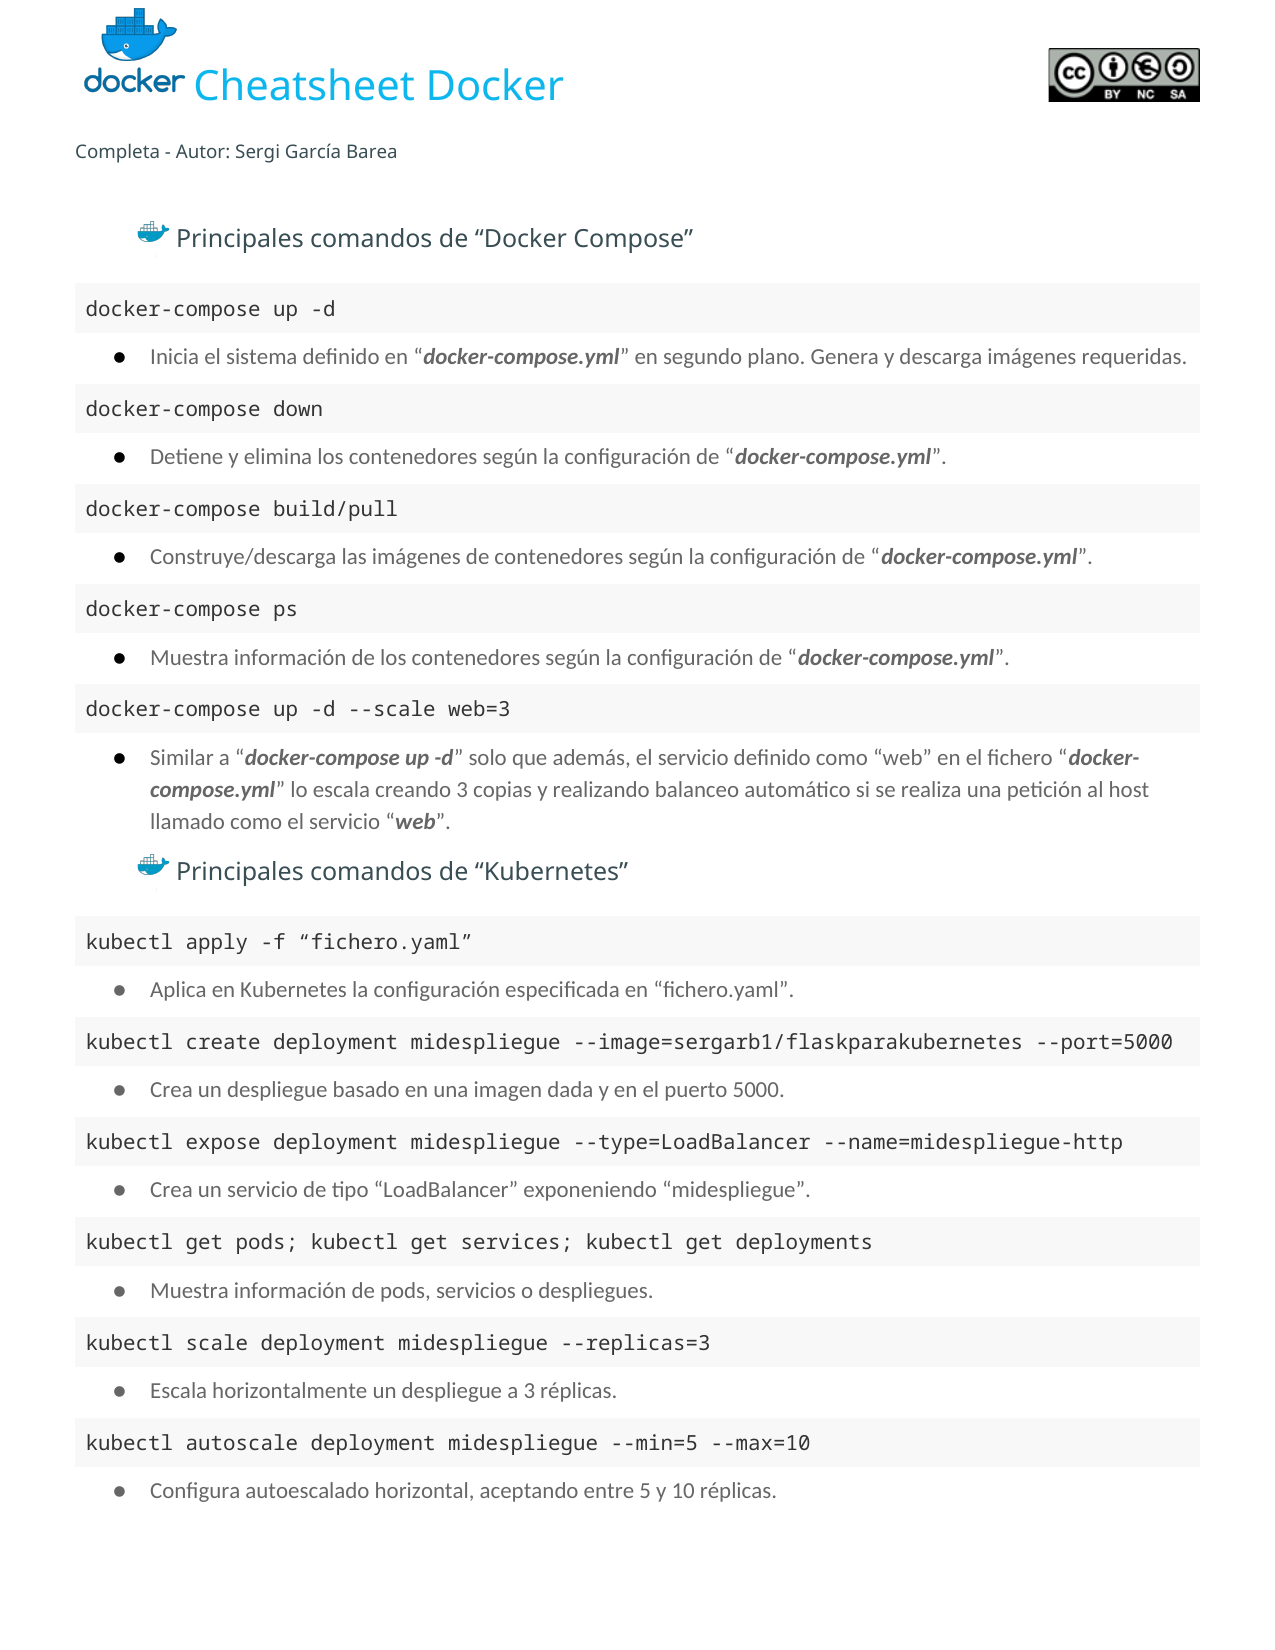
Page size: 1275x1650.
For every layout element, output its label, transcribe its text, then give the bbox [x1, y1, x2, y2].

picture [137, 864, 170, 881]
list Escala horizontalmente un despliegue a 3 réplicas. [112, 1376, 1191, 1404]
list Muestra información de los contenedores según la configuración de “docker-compose.yml”. [112, 643, 1191, 671]
picture [137, 215, 170, 231]
list Aplica en Kubernetes la configuración especificada en “fichero.yaml”. [112, 975, 1191, 1003]
table_header kubectl scale deployment midespliegue --replicas=3 [75, 1317, 1200, 1367]
list Crea un despliegue basado en una imagen dada y en el puerto 5000. [112, 1075, 1191, 1103]
list Muestra información de pods, servicios o despliegues. [112, 1276, 1191, 1304]
picture [137, 848, 170, 864]
list Similar a “docker-compose up -d” solo que además, el servicio definido como “web” en el fichero “docker-compose.yml” lo escala creando 3 copias y realizando balanceo automático si se realiza una petición al host llamado como el servicio “web”. [112, 743, 1191, 835]
list Configura autoescalado horizontal, aceptando entre 5 y 10 réplicas. [112, 1476, 1191, 1504]
list Crea un servicio de tipo “LoadBalancer” exponeniendo “midespliegue”. [112, 1176, 1191, 1203]
table_header kubectl get pods; kubectl get services; kubectl get deployments [75, 1217, 1200, 1266]
picture [137, 231, 170, 248]
table_header docker-compose ps [75, 584, 1200, 633]
picture [1048, 48, 1200, 102]
list Construye/descarga las imágenes de contenedores según la configuración de “docker-compose.yml”. [112, 542, 1191, 570]
picture [75, 0, 193, 101]
table_header kubectl create deployment midespliegue --image=sergarb1/flaskparakubernetes --port=5000 [75, 1017, 1200, 1066]
text Principales comandos de “Kubernetes” [137, 849, 1117, 888]
table_header docker-compose down [75, 384, 1200, 433]
table_header docker-compose up -d --scale web=3 [75, 684, 1200, 733]
table_header docker-compose build/pull [75, 484, 1200, 533]
table_header kubectl apply -f “fichero.yaml” [75, 916, 1200, 966]
text Principales comandos de “Docker Compose” [137, 216, 1117, 255]
table_header kubectl autoscale deployment midespliegue --min=5 --max=10 [75, 1418, 1200, 1467]
list Inicia el sistema definido en “docker-compose.yml” en segundo plano. Genera y descarga imágenes requeridas. [112, 342, 1191, 370]
table_header kubectl expose deployment midespliegue --type=LoadBalancer --name=midespliegue-http [75, 1117, 1200, 1166]
list Detiene y elimina los contenedores según la configuración de “docker-compose.yml”. [112, 442, 1191, 470]
table_header docker-compose up -d [75, 283, 1200, 333]
